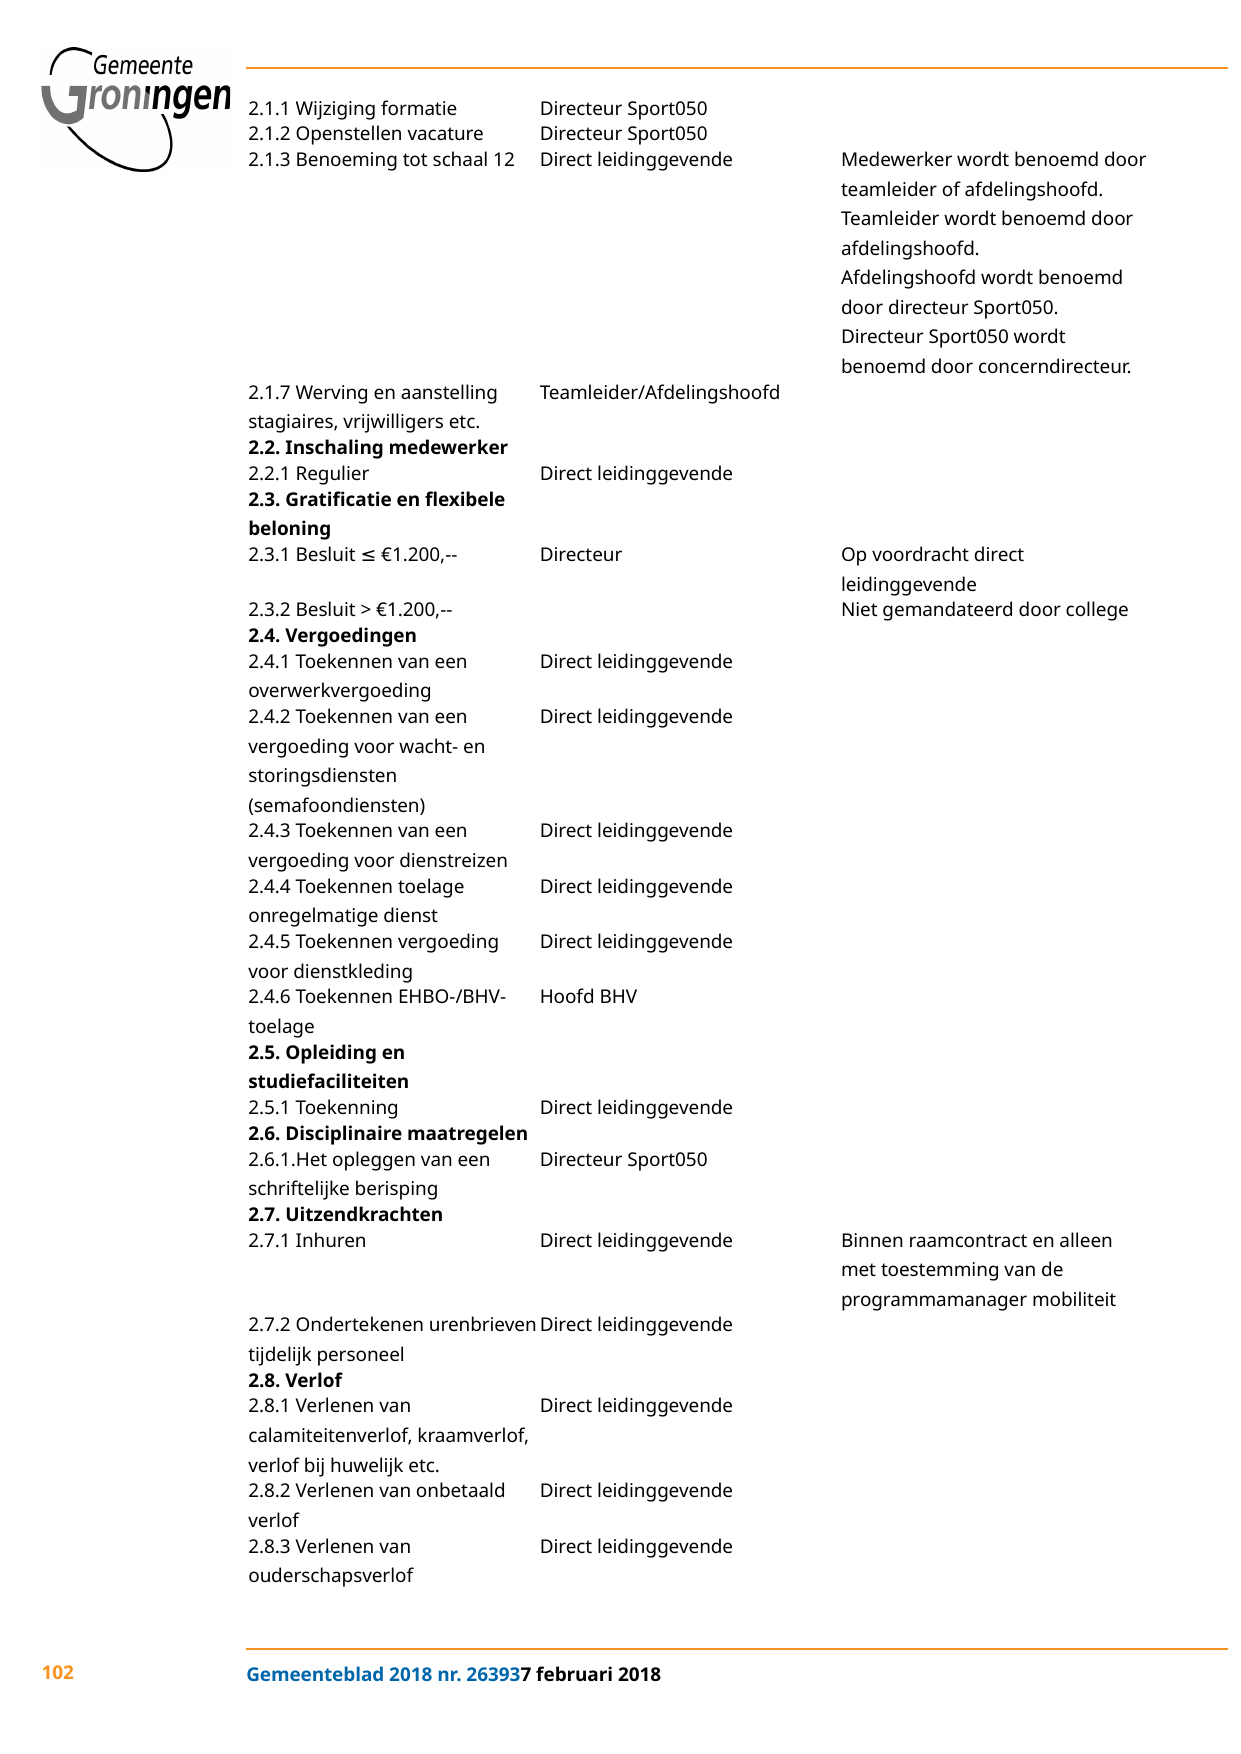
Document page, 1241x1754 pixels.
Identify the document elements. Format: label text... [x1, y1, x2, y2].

picture [41, 47, 231, 172]
table_cell [841, 1478, 1152, 1533]
table_cell Directeur Sport050 [540, 95, 841, 121]
table_cell [841, 648, 1152, 703]
table_cell Niet gemandateerd door college [841, 596, 1152, 622]
table_cell [540, 434, 841, 460]
table_cell [540, 1039, 841, 1094]
table_cell 2.4.1 Toekennen van een overwerkvergoeding [248, 648, 539, 703]
table_cell [841, 928, 1152, 984]
table_cell 2.4.2 Toekennen van een vergoeding voor wacht- en storingsdiensten (semafoondiensten) [248, 703, 539, 818]
table_cell 2.1.7 Werving en aanstelling stagiaires, vrijwilligers etc. [248, 379, 539, 434]
table_cell Binnen raamcontract en alleen met toestemming van de programmamanager mobiliteit [841, 1227, 1152, 1312]
table_cell Direct leidinggevende [540, 1312, 841, 1367]
table_cell 2.7.1 Inhuren [248, 1227, 539, 1312]
table_cell 2.4.6 Toekennen EHBO-/BHV-toelage [248, 984, 539, 1039]
table_cell 2.1.2 Openstellen vacature [248, 121, 539, 146]
table_cell 2.8.1 Verlenen van calamiteitenverlof, kraamverlof, verlof bij huwelijk etc. [248, 1393, 539, 1478]
table_cell Direct leidinggevende [540, 1227, 841, 1312]
table_cell [841, 1039, 1152, 1094]
table_cell 2.2. Inschaling medewerker [248, 434, 539, 460]
table_cell 2.4.3 Toekennen van een vergoeding voor dienstreizen [248, 818, 539, 873]
table_cell 2.4.4 Toekennen toelage onregelmatige dienst [248, 873, 539, 928]
table_cell 2.7.2 Ondertekenen urenbrieven tijdelijk personeel [248, 1312, 539, 1367]
table_cell 2.8. Verlof [248, 1367, 1152, 1393]
table_cell Direct leidinggevende [540, 146, 841, 379]
table_cell [841, 121, 1152, 146]
table_cell Direct leidinggevende [540, 703, 841, 818]
table_cell Direct leidinggevende [540, 1393, 841, 1478]
table_cell Direct leidinggevende [540, 818, 841, 873]
table_cell Direct leidinggevende [540, 873, 841, 928]
table_cell [540, 622, 841, 648]
table_cell Direct leidinggevende [540, 1094, 841, 1120]
table_cell [841, 1312, 1152, 1367]
table_cell [841, 622, 1152, 648]
table_cell 2.6. Disciplinaire maatregelen [248, 1120, 1152, 1146]
table_cell 2.2.1 Regulier [248, 460, 539, 486]
table_cell 2.3.1 Besluit ≤ €1.200,-- [248, 541, 539, 596]
table_cell [540, 596, 841, 622]
table_cell 2.4. Vergoedingen [248, 622, 539, 648]
table_cell [841, 818, 1152, 873]
table_cell Direct leidinggevende [540, 1533, 841, 1588]
table_cell 2.5.1 Toekenning [248, 1094, 539, 1120]
table_cell [841, 379, 1152, 434]
table_cell [841, 703, 1152, 818]
table_cell 2.3. Gratificatie en flexibele beloning [248, 486, 539, 541]
table_cell 2.5. Opleiding en studiefaciliteiten [248, 1039, 539, 1094]
table_cell Op voordracht direct leidinggevende [841, 541, 1152, 596]
table_cell [841, 1146, 1152, 1201]
table_cell [841, 1393, 1152, 1478]
table_cell [841, 984, 1152, 1039]
table_cell 2.1.1 Wijziging formatie [248, 95, 539, 121]
table_cell Direct leidinggevende [540, 648, 841, 703]
table_cell 2.1.3 Benoeming tot schaal 12 [248, 146, 539, 379]
table_cell Directeur Sport050 [540, 1146, 841, 1201]
table_cell [841, 1533, 1152, 1588]
table_cell Teamleider/Afdelingshoofd [540, 379, 841, 434]
table_cell 2.7. Uitzendkrachten [248, 1201, 1152, 1227]
table_cell 2.8.2 Verlenen van onbetaald verlof [248, 1478, 539, 1533]
table_cell 2.8.3 Verlenen van ouderschapsverlof [248, 1533, 539, 1588]
table_cell [841, 460, 1152, 486]
table_cell 2.4.5 Toekennen vergoeding voor dienstkleding [248, 928, 539, 984]
table_cell Directeur Sport050 [540, 121, 841, 146]
table_cell Medewerker wordt benoemd door teamleider of afdelingshoofd. Teamleider wordt benoemd door afdelingshoofd. Afdelingshoofd wordt benoemd door directeur Sport050. Directeur Sport050 wordt benoemd door concerndirecteur. [841, 146, 1152, 379]
table_cell [841, 486, 1152, 541]
table_cell 2.3.2 Besluit > €1.200,-- [248, 596, 539, 622]
table_cell [841, 873, 1152, 928]
table_cell Directeur [540, 541, 841, 596]
table_cell [841, 1094, 1152, 1120]
table_cell [841, 95, 1152, 121]
table_cell Direct leidinggevende [540, 1478, 841, 1533]
table_cell Direct leidinggevende [540, 928, 841, 984]
table_cell [841, 434, 1152, 460]
table_cell [540, 486, 841, 541]
table_cell Direct leidinggevende [540, 460, 841, 486]
table_cell Hoofd BHV [540, 984, 841, 1039]
table_cell 2.6.1.Het opleggen van een schriftelijke berisping [248, 1146, 539, 1201]
